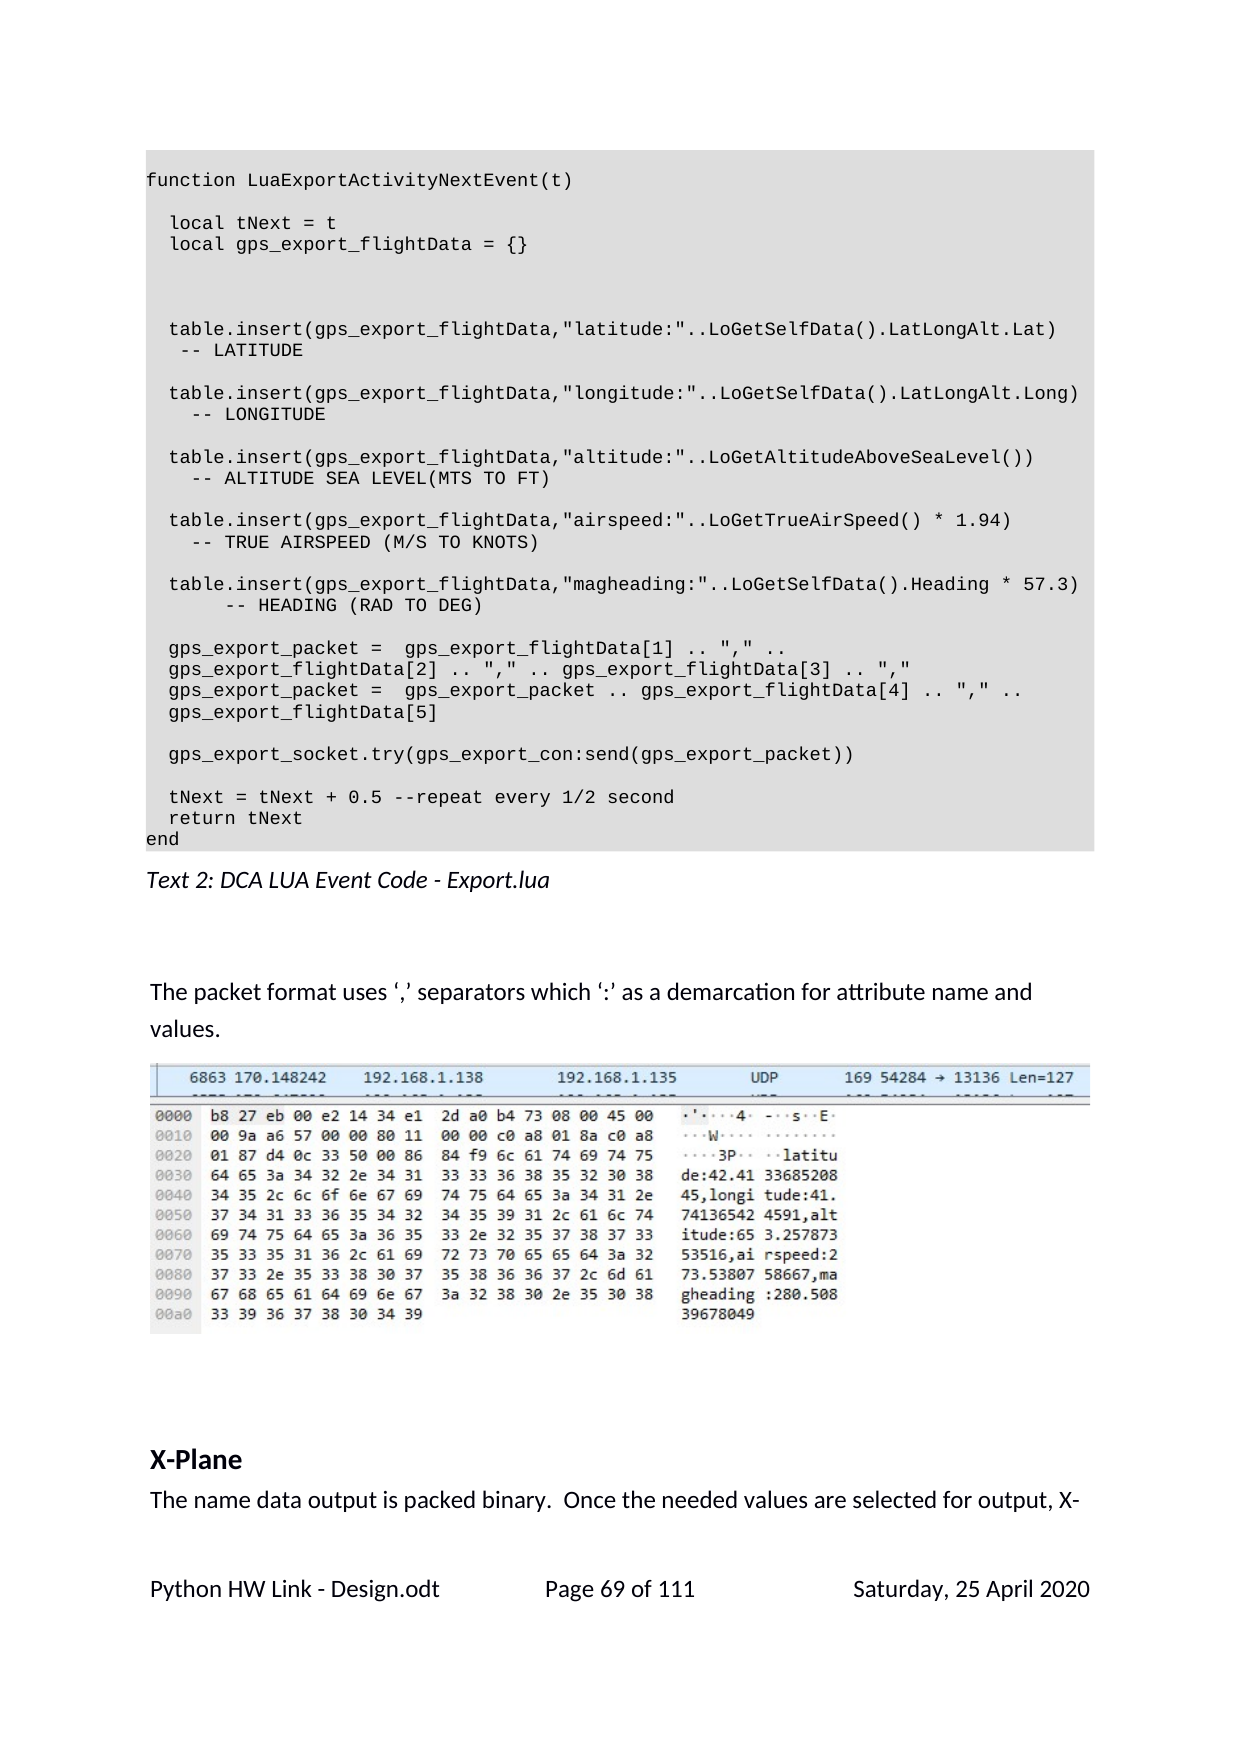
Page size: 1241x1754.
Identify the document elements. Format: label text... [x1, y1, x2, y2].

picture [150, 1063, 1091, 1334]
text The packet format uses ‘,’ separators which ‘:’ as a demarcation for attribute name and values. [150, 976, 1090, 1043]
text The name data output is packed binary. Once the needed values are selected for output, X- [150, 1485, 1090, 1515]
subtitle X-Plane [150, 1441, 1090, 1476]
text Text 2: DCA LUA Event Code - Export.lua [146, 852, 1094, 894]
